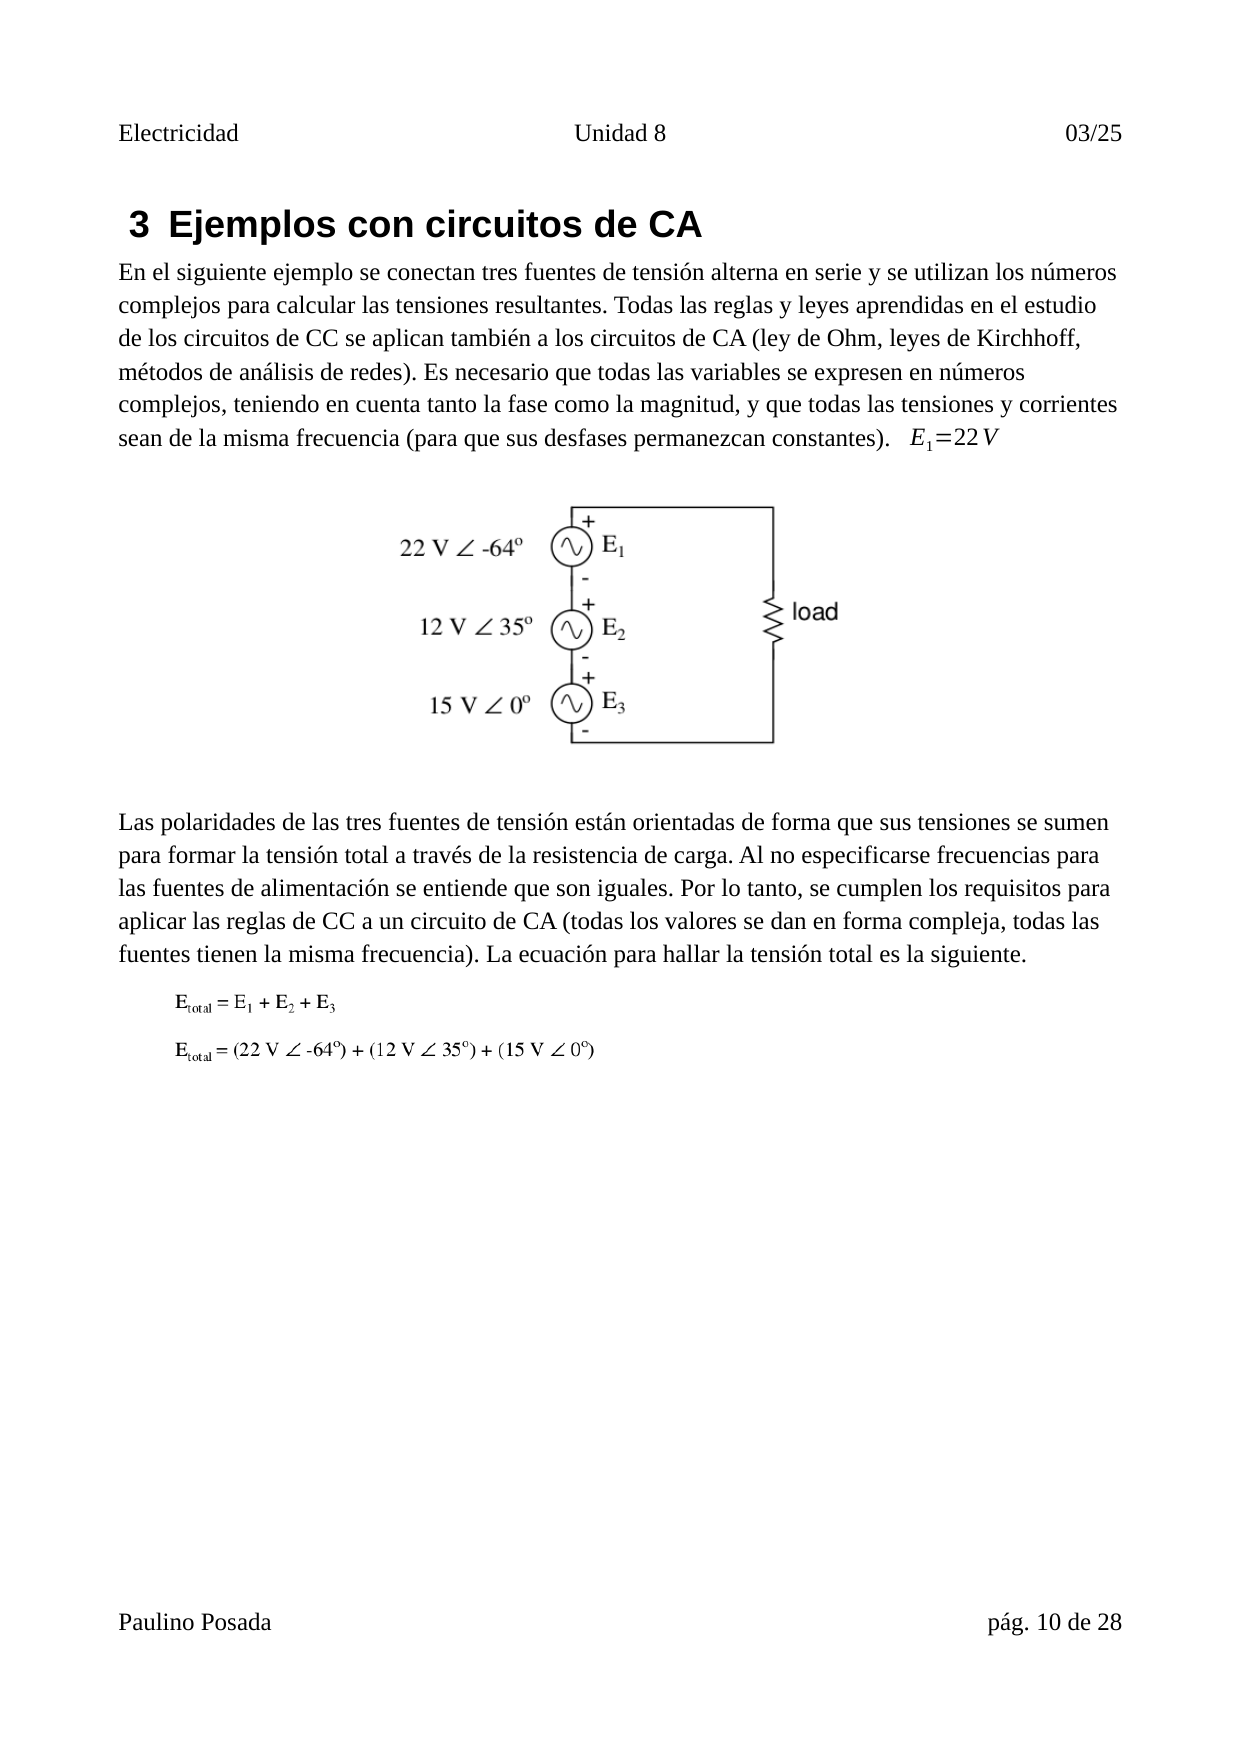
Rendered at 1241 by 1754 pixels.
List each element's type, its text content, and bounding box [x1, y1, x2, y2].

text En el siguiente ejemplo se conectan tres fuentes de tensión alterna en serie y se utilizan los números complejos para calcular las tensiones resultantes. Todas las reglas y leyes aprendidas en el estudio de los circuitos de CC se aplican también a los circuitos de CA (ley de Ohm, leyes de Kirchhoff, métodos de análisis de redes). Es necesario que todas las variables se expresen en números complejos, teniendo en cuenta tanto la fase como la magnitud, y que todas las tensiones y corrientes sean de la misma frecuencia (para que sus desfases permanezcan constantes). [118, 257, 1122, 455]
picture [390, 473, 850, 756]
picture [165, 986, 603, 1066]
subtitle Ejemplos con circuitos de CA [118, 201, 1122, 245]
text Las polaridades de las tres fuentes de tensión están orientadas de forma que sus tensiones se sumen para formar la tensión total a través de la resistencia de carga. Al no especificarse frecuencias para las fuentes de alimentación se entiende que son iguales. Por lo tanto, se cumplen los requisitos para aplicar las reglas de CC a un circuito de CA (todas los valores se dan en forma compleja, todas las fuentes tienen la misma frecuencia). La ecuación para hallar la tensión total es la siguiente. [118, 807, 1122, 968]
